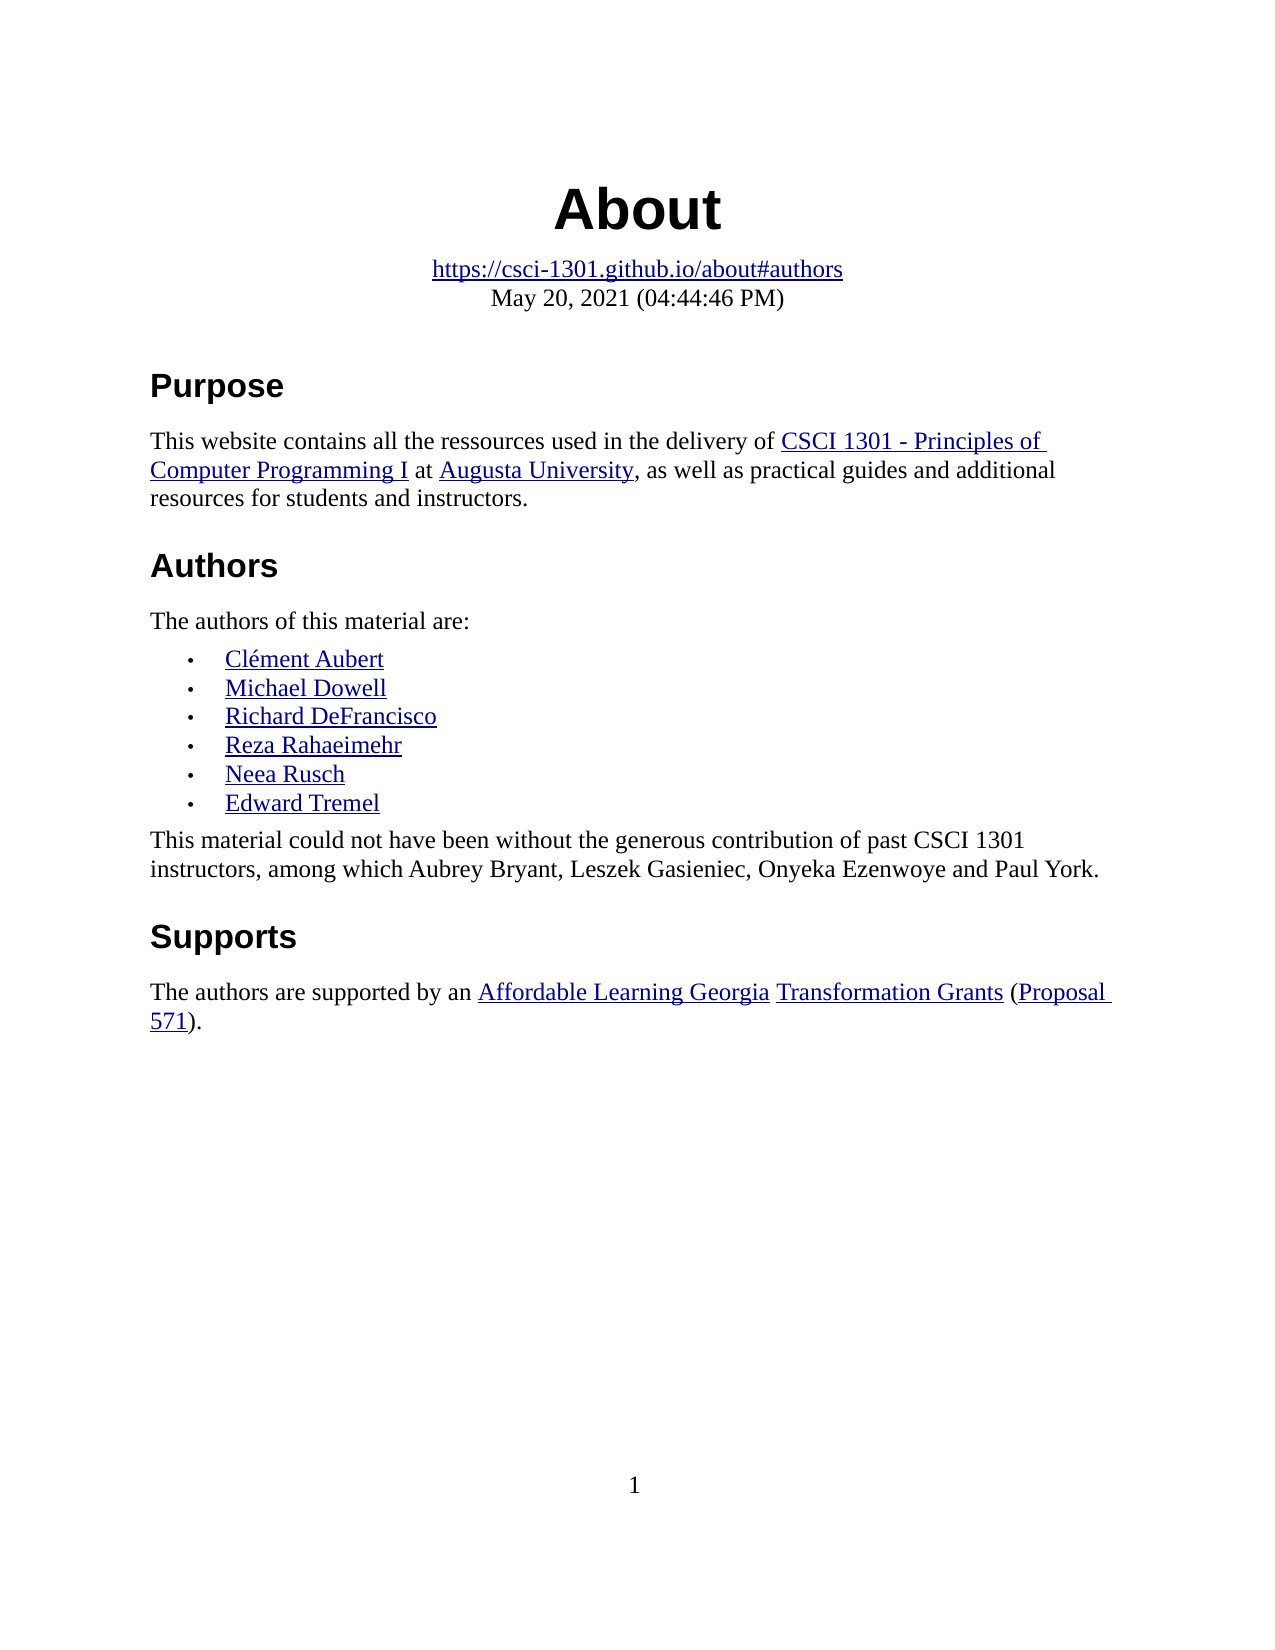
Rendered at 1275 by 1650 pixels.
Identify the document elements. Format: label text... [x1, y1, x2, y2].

text https://csci-1301.github.io/about#authors [150, 254, 1125, 283]
title About [150, 175, 1125, 242]
list Edward Tremel [187, 788, 1125, 816]
text May 20, 2021 (04:44:46 PM) [150, 283, 1125, 312]
list Richard DeFrancisco [187, 701, 1125, 730]
list Michael Dowell [187, 673, 1125, 701]
text The authors are supported by an Affordable Learning Georgia Transformation Grants (Proposal 571). [150, 977, 1125, 1034]
list Clément Aubert [187, 644, 1125, 673]
list Neea Rusch [187, 759, 1125, 788]
subtitle Authors [150, 546, 1125, 585]
text The authors of this material are: [150, 606, 1125, 635]
subtitle Purpose [150, 366, 1125, 404]
list Reza Rahaeimehr [187, 730, 1125, 759]
subtitle Supports [150, 917, 1125, 956]
text This material could not have been without the generous contribution of past CSCI 1301 instructors, among which Aubrey Bryant, Leszek Gasieniec, Onyeka Ezenwoye and Paul York. [150, 825, 1125, 883]
text This website contains all the ressources used in the delivery of CSCI 1301 - Principles of Computer Programming I at Augusta University, as well as practical guides and additional resources for students and instructors. [150, 426, 1125, 512]
